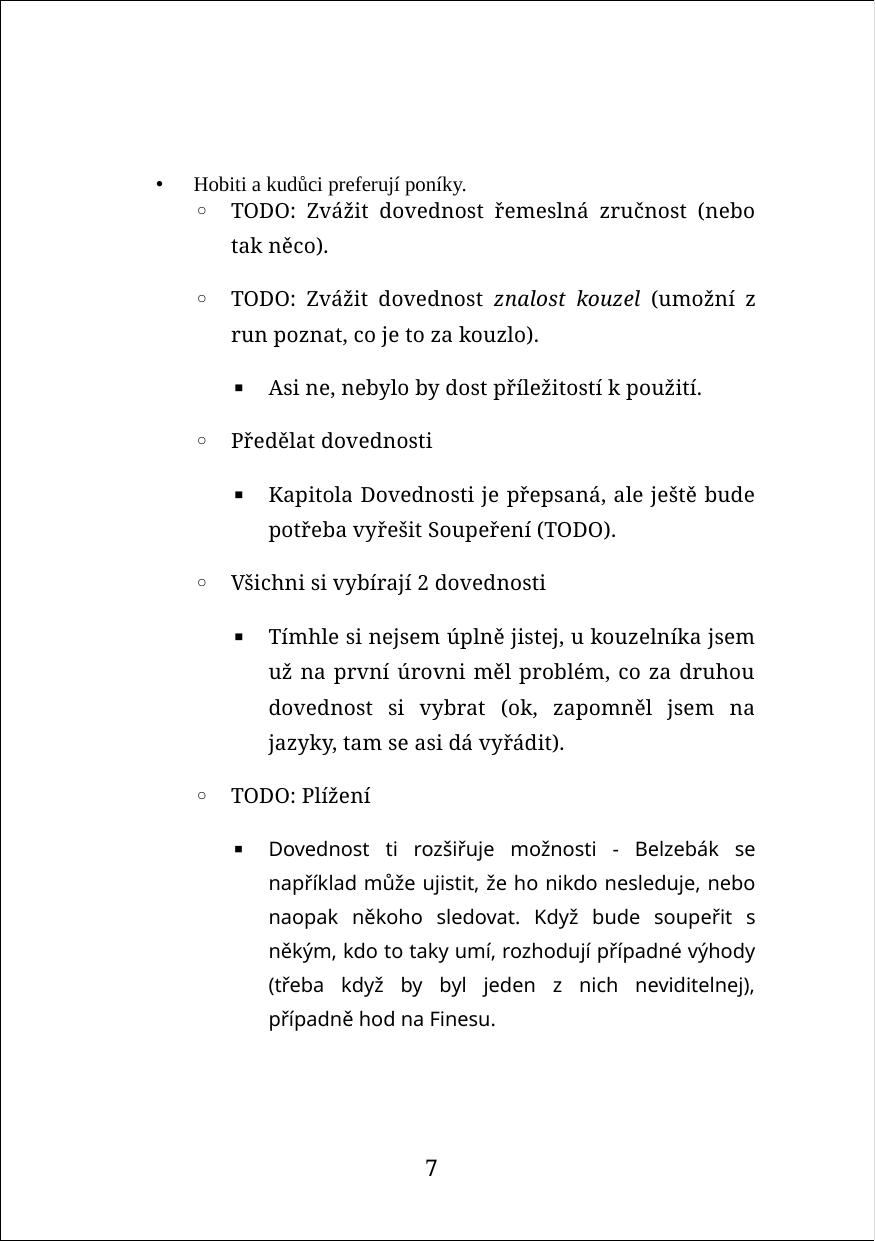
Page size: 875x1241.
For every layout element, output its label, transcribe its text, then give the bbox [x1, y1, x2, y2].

list TODO: Zvážit dovednost znalost kouzel (umožní z run poznat, co je to za kouzlo). [193, 284, 756, 348]
list Kapitola Dovednosti je přepsaná, ale ještě bude potřeba vyřešit Soupeření (TODO). [231, 480, 756, 544]
list TODO: Plížení [193, 782, 756, 810]
list Všichni si vybírají 2 dovednosti [193, 568, 756, 597]
list Asi ne, nebylo by dost příležitostí k použití. [231, 373, 756, 402]
list TODO: Zvážit dovednost řemeslná zručnost (nebo tak něco). [193, 196, 756, 260]
list Hobiti a kudůci preferují poníky. [156, 172, 756, 196]
list Tímhle si nejsem úplně jistej, u kouzelníka jsem už na první úrovni měl problém, co za druhou dovednost si vybrat (ok, zapomněl jsem na jazyky, tam se asi dá vyřádit). [231, 622, 756, 757]
list Dovednost ti rozšiřuje možnosti - Belzebák se například může ujistit, že ho nikdo nesleduje, nebo naopak někoho sledovat. Když bude soupeřit s někým, kdo to taky umí, rozhodují případné výhody (třeba když by byl jeden z nich neviditelnej), případně hod na Finesu. [231, 835, 756, 1032]
list Předělat dovednosti [193, 427, 756, 455]
